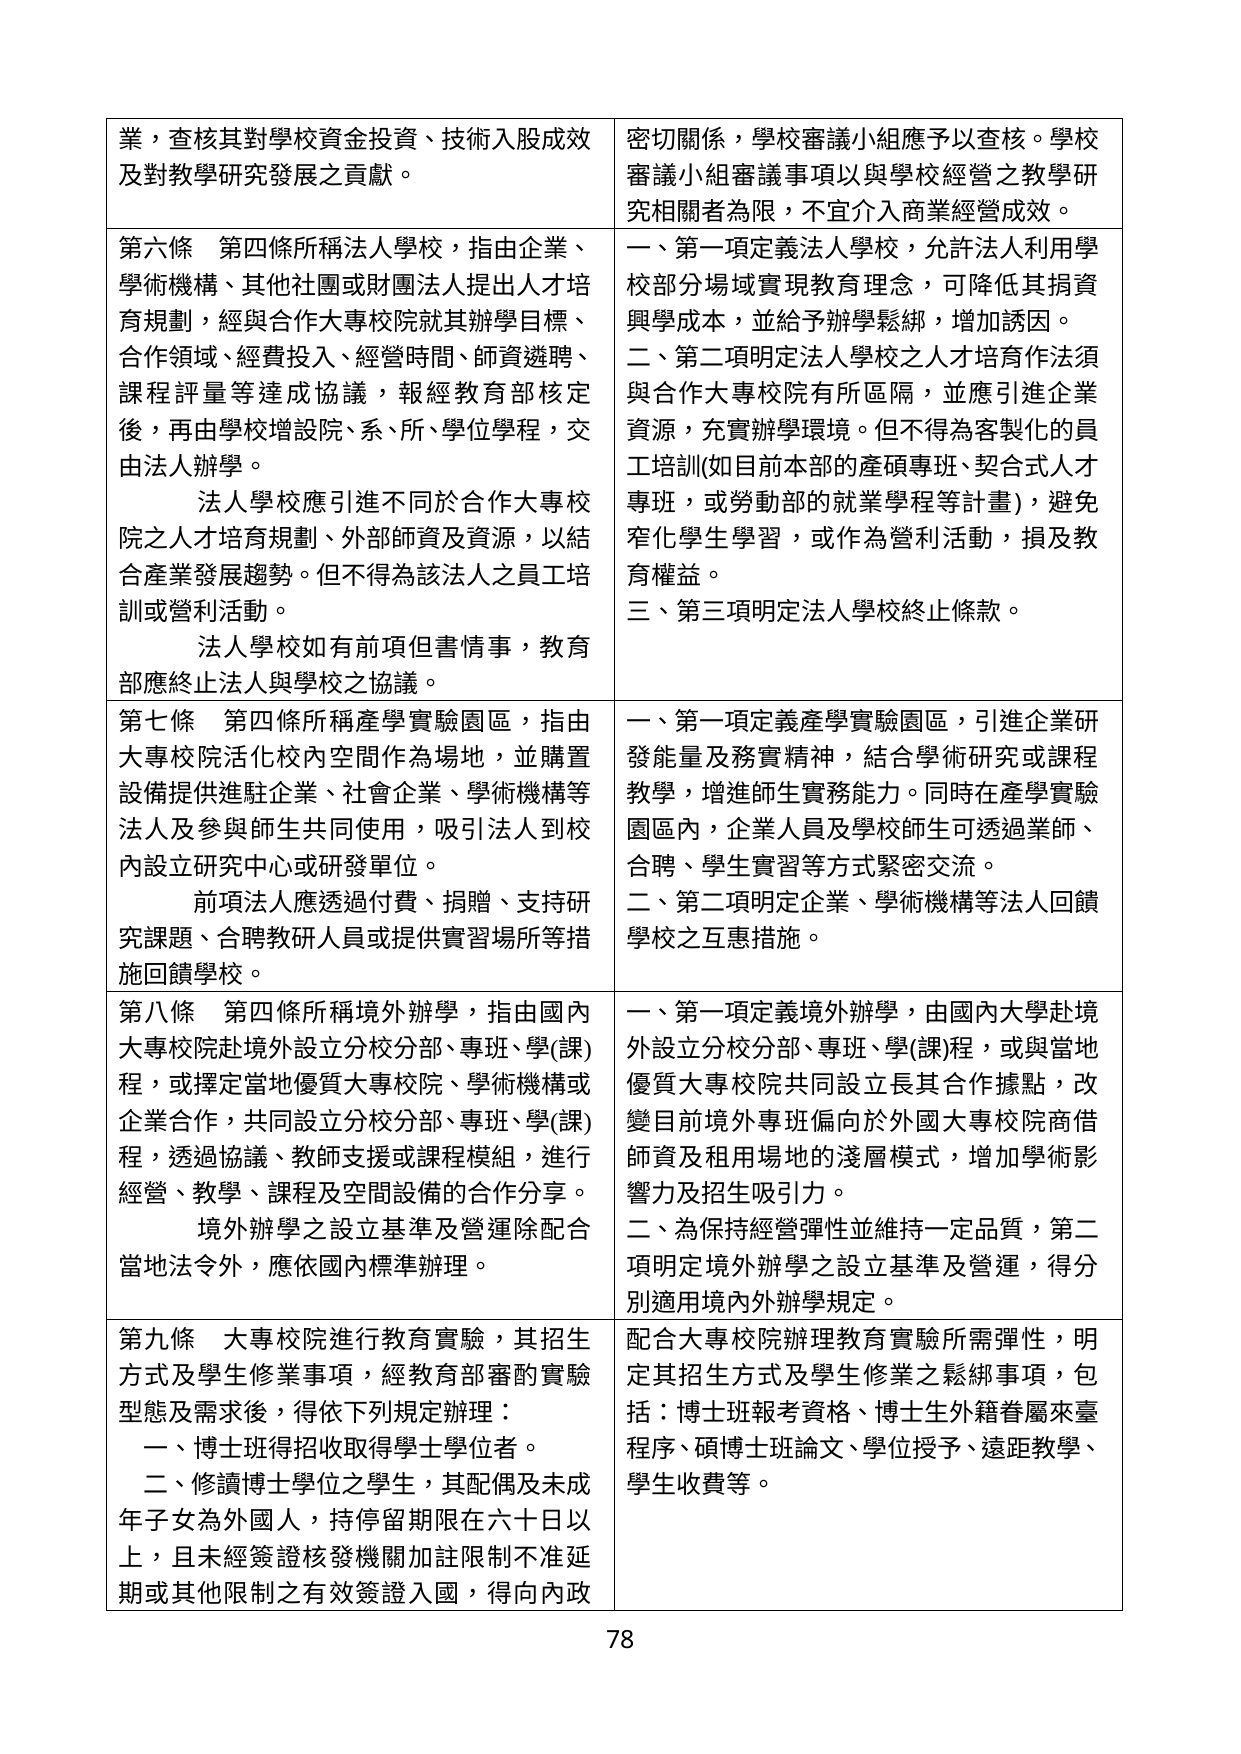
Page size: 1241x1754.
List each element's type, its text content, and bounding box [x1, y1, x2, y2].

table_cell 第六條 第四條所稱法人學校，指由企業、學術機構、其他社團或財團法人提出人才培育規劃，經與合作大專校院就其辦學目標、合作領域、經費投入、經營時間、師資遴聘、課程評量等達成協議，報經教育部核定後，再由學校增設院、系、所、學位學程，交由法人辦學。 法人學校應引進不同於合作大專校院之人才培育規劃、外部師資及資源，以結合產業發展趨勢。但不得為該法人之員工培訓或營利活動。 法人學校如有前項但書情事，教育部應終止法人與學校之協議。 [107, 229, 614, 700]
table_cell 業，查核其對學校資金投資、技術入股成效及對教學研究發展之貢獻。 [107, 119, 614, 228]
table_cell 第八條 第四條所稱境外辦學，指由國內大專校院赴境外設立分校分部、專班、學(課)程，或擇定當地優質大專校院、學術機構或企業合作，共同設立分校分部、專班、學(課)程，透過協議、教師支援或課程模組，進行經營、教學、課程及空間設備的合作分享。 境外辦學之設立基準及營運除配合當地法令外，應依國內標準辦理。 [107, 992, 614, 1318]
table_cell 配合大專校院辦理教育實驗所需彈性，明定其招生方式及學生修業之鬆綁事項，包括：博士班報考資格、博士生外籍眷屬來臺程序、碩博士班論文、學位授予、遠距教學、學生收費等。 [615, 1320, 1122, 1609]
table_cell 密切關係，學校審議小組應予以查核。學校審議小組審議事項以與學校經營之教學研究相關者為限，不宜介入商業經營成效。 [615, 119, 1122, 228]
table_cell 第七條 第四條所稱產學實驗園區，指由大專校院活化校內空間作為場地，並購置設備提供進駐企業、社會企業、學術機構等法人及參與師生共同使用，吸引法人到校內設立研究中心或研發單位。 前項法人應透過付費、捐贈、支持研究課題、合聘教研人員或提供實習場所等措施回饋學校。 [107, 701, 614, 991]
table_cell 一、第一項定義法人學校，允許法人利用學校部分場域實現教育理念，可降低其捐資興學成本，並給予辦學鬆綁，增加誘因。 二、第二項明定法人學校之人才培育作法須與合作大專校院有所區隔，並應引進企業資源，充實辦學環境。但不得為客製化的員工培訓(如目前本部的產碩專班、契合式人才專班，或勞動部的就業學程等計畫)，避免窄化學生學習，或作為營利活動，損及教育權益。 三、第三項明定法人學校終止條款。 [615, 229, 1122, 700]
table_cell 第九條 大專校院進行教育實驗，其招生方式及學生修業事項，經教育部審酌實驗型態及需求後，得依下列規定辦理： 一、博士班得招收取得學士學位者。 二、修讀博士學位之學生，其配偶及未成年子女為外國人，持停留期限在六十日以上，且未經簽證核發機關加註限制不准延期或其他限制之有效簽證入國，得向內政 [107, 1320, 614, 1609]
table_cell 一、第一項定義產學實驗園區，引進企業研發能量及務實精神，結合學術研究或課程教學，增進師生實務能力。同時在產學實驗園區內，企業人員及學校師生可透過業師、合聘、學生實習等方式緊密交流。 二、第二項明定企業、學術機構等法人回饋學校之互惠措施。 [615, 701, 1122, 991]
table_cell 一、第一項定義境外辦學，由國內大學赴境外設立分校分部、專班、學(課)程，或與當地優質大專校院共同設立長其合作據點，改變目前境外專班偏向於外國大專校院商借師資及租用場地的淺層模式，增加學術影響力及招生吸引力。 二、為保持經營彈性並維持一定品質，第二項明定境外辦學之設立基準及營運，得分別適用境內外辦學規定。 [615, 992, 1122, 1318]
